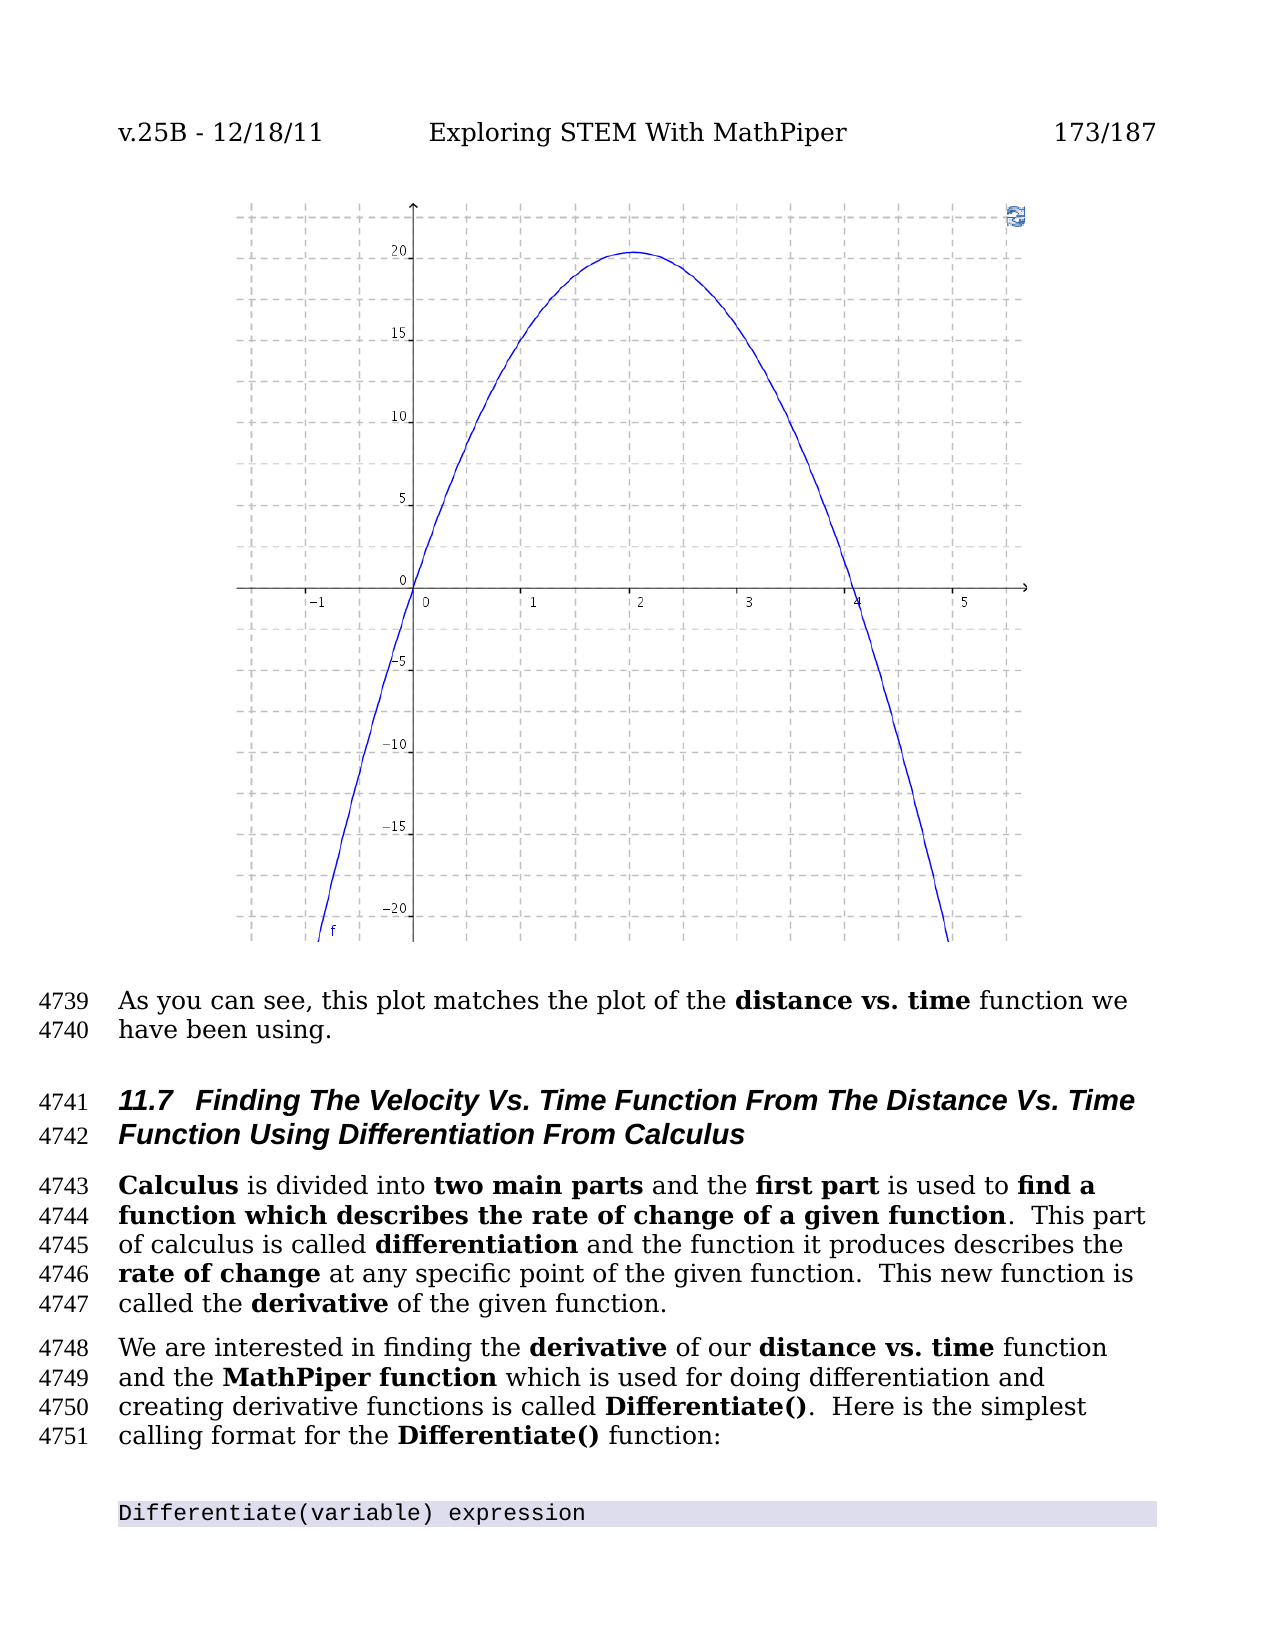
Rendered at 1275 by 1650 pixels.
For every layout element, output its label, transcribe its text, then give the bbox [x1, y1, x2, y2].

text Calculus is divided into two main parts and the first part is used to find a function which describes the rate of change of a given function. This part of calculus is called differentiation and the function it produces describes the rate of change at any specific point of the given function. This new function is called the derivative of the given function. [118, 1171, 1157, 1318]
text We are interested in finding the derivative of our distance vs. time function and the MathPiper function which is used for doing differentiation and creating derivative functions is called Differentiate(). Here is the simplest calling format for the Differentiate() function: [118, 1333, 1157, 1451]
subtitle Finding The Velocity Vs. Time Function From The Distance Vs. Time Function Using Differentiation From Calculus [118, 1083, 1157, 1150]
table_header Differentiate(variable) expression [118, 1501, 1157, 1527]
text As you can see, this plot matches the plot of the distance vs. time function we have been using. [118, 986, 1157, 1044]
picture [236, 203, 1028, 942]
